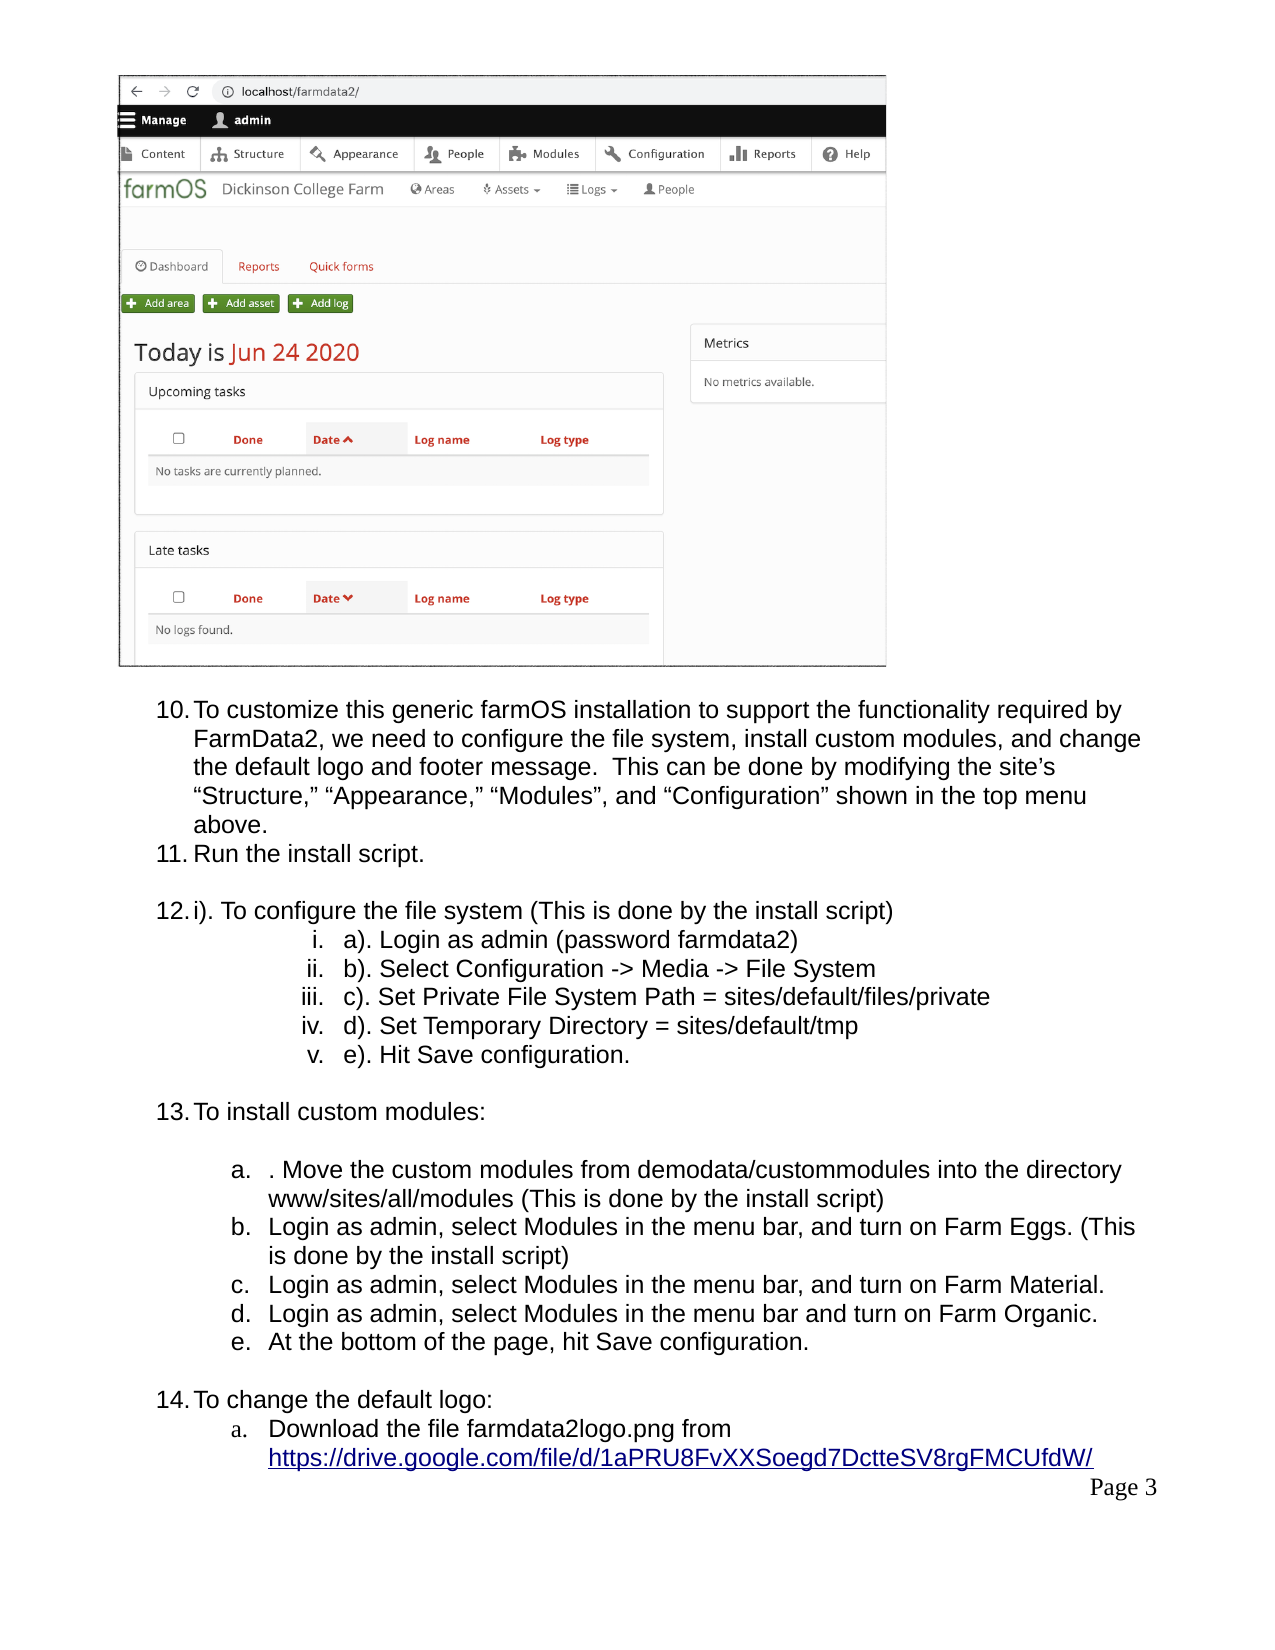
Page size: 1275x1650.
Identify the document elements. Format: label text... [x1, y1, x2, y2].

list b). Select Configuration -> Media -> File System [324, 954, 1157, 982]
list Login as admin, select Modules in the menu bar, and turn on Farm Material. [231, 1270, 1157, 1299]
list At the bottom of the page, hit Save configuration. [231, 1327, 1157, 1356]
list a). Login as admin (password farmdata2) [324, 925, 1157, 954]
list To change the default logo: [156, 1385, 1157, 1414]
list c). Set Private File System Path = sites/default/files/private [324, 982, 1157, 1011]
list . Move the custom modules from demodata/custommodules into the directory www/sites/all/modules (This is done by the install script) [231, 1155, 1157, 1212]
list Login as admin, select Modules in the menu bar and turn on Farm Organic. [231, 1299, 1157, 1327]
list e). Hit Save configuration. [324, 1040, 1157, 1069]
list Download the file farmdata2logo.png from https://drive.google.com/file/d/1aPRU8FvXXSoegd7DctteSV8rgFMCUfdW/ [231, 1414, 1157, 1471]
list To install custom modules: [156, 1097, 1157, 1126]
list Run the install script. [156, 839, 1157, 867]
list To customize this generic farmOS installation to support the functionality required by FarmData2, we need to configure the file system, install custom modules, and change the default logo and footer message. This can be done by modifying the site’s “Structure,” “Appearance,” “Modules”, and “Configuration” shown in the top menu above. [156, 695, 1157, 839]
list d). Set Temporary Directory = sites/default/tmp [324, 1011, 1157, 1040]
list Login as admin, select Modules in the menu bar, and turn on Farm Eggs. (This is done by the install script) [231, 1212, 1157, 1270]
list i). To configure the file system (This is done by the install script) [156, 896, 1157, 925]
